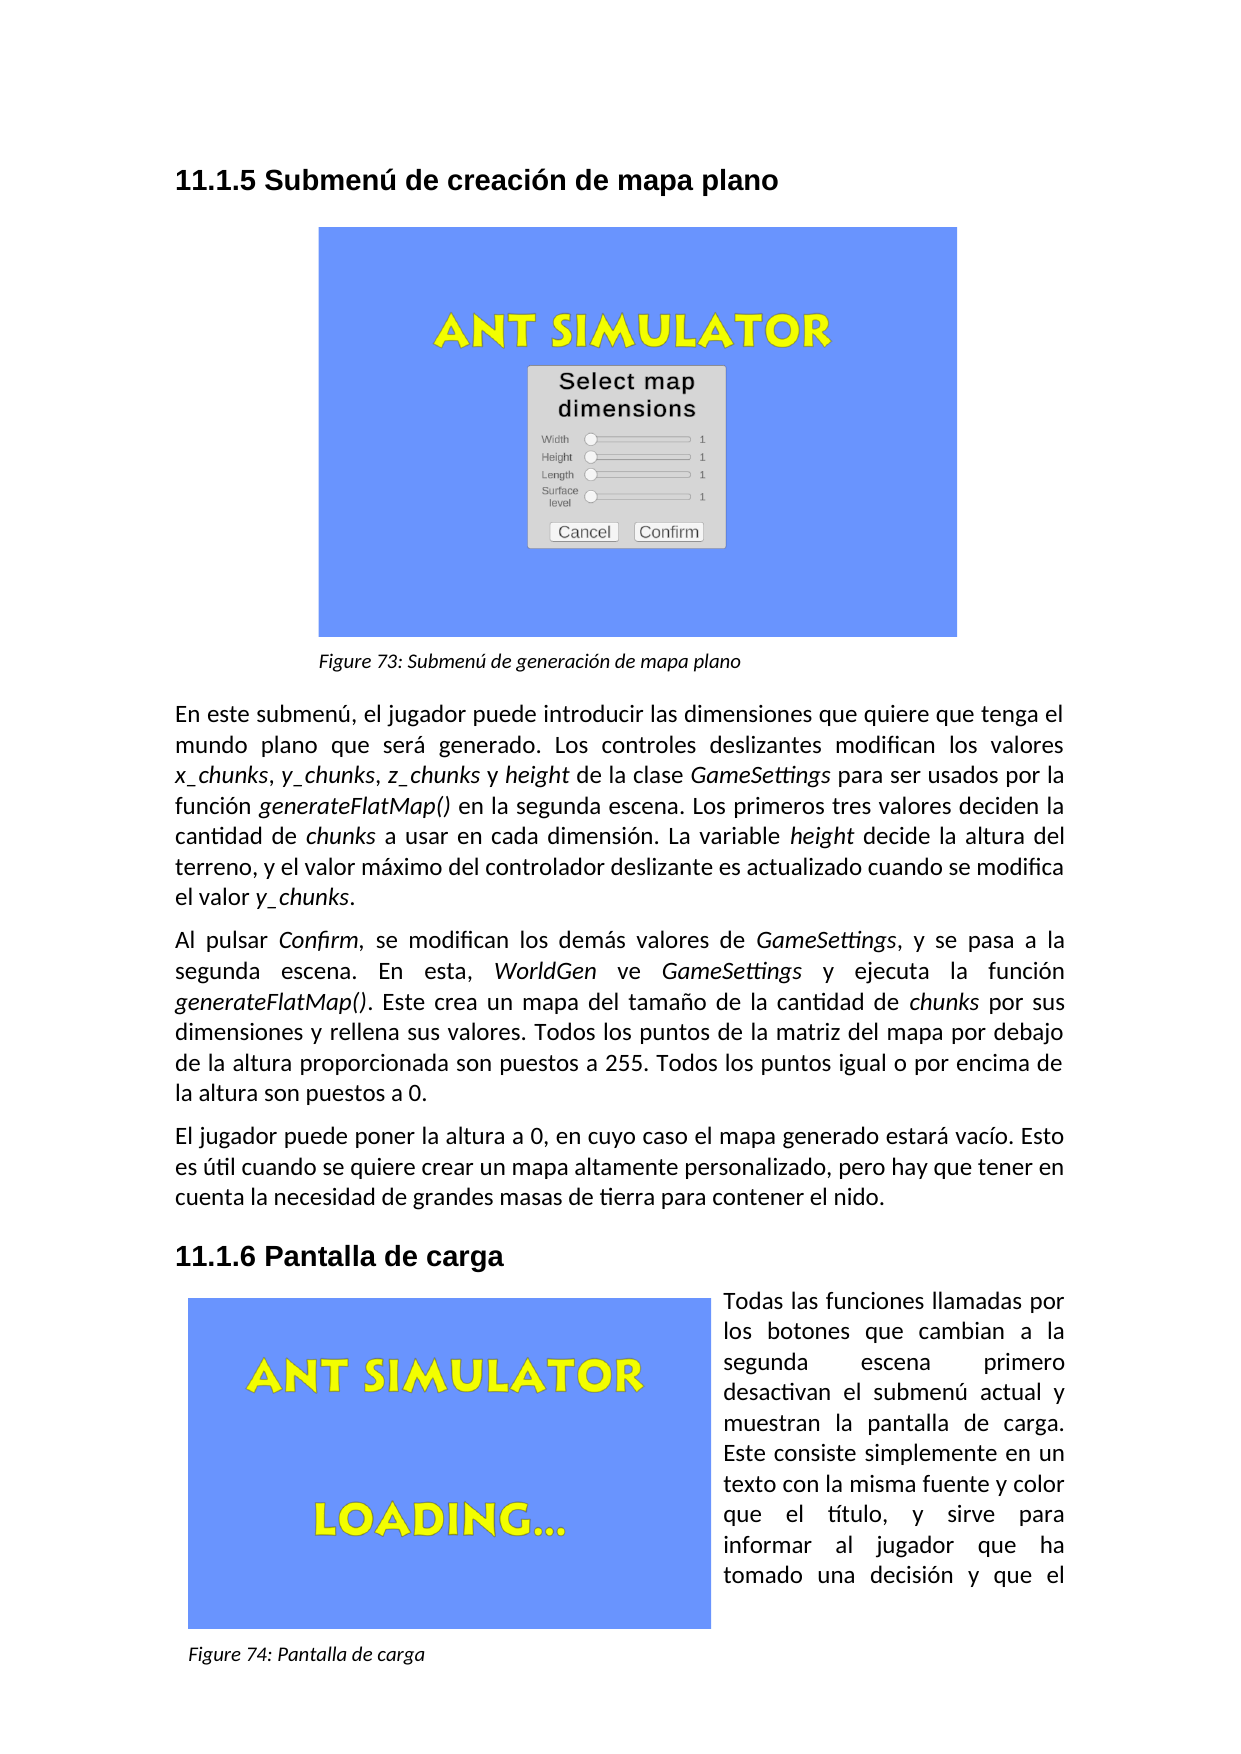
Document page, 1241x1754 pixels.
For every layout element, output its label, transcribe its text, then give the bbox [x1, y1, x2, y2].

text En este submenú, el jugador puede introducir las dimensiones que quiere que tenga el mundo plano que será generado. Los controles deslizantes modifican los valores x_chunks, y_chunks, z_chunks y height de la clase GameSettings para ser usados por la función generateFlatMap() en la segunda escena. Los primeros tres valores deciden la cantidad de chunks a usar en cada dimensión. La variable height decide la altura del terreno, y el valor máximo del controlador deslizante es actualizado cuando se modifica el valor y_chunks. [175, 208, 1065, 912]
text Figure 74: Pantalla de carga [188, 1629, 711, 1666]
text Al pulsar Confirm, se modifican los demás valores de GameSettings, y se pasa a la segunda escena. En esta, WorldGen ve GameSettings y ejecuta la función generateFlatMap(). Este crea un mapa del tamaño de la cantidad de chunks por sus dimensiones y rellena sus valores. Todos los puntos de la matriz del mapa por debajo de la altura proporcionada son puestos a 255. Todos los puntos igual o por encima de la altura son puestos a 0. [175, 924, 1065, 1108]
text Figure 73: Submenú de generación de mapa plano [318, 637, 957, 674]
picture [188, 1298, 712, 1629]
text El jugador puede poner la altura a 0, en cuyo caso el mapa generado estará vacío. Esto es útil cuando se quiere crear un mapa altamente personalizado, pero hay que tener en cuenta la necesidad de grandes masas de tierra para contener el nido. [175, 1120, 1065, 1212]
text Todas las funciones llamadas por los botones que cambian a la segunda escena primero desactivan el submenú actual y muestran la pantalla de carga. Este consiste simplemente en un texto con la misma fuente y color que el título, y sirve para informar al jugador que ha tomado una decisión y que el [175, 1285, 1065, 1590]
subtitle Submenú de creación de mapa plano [175, 162, 1065, 196]
subtitle Pantalla de carga [175, 1239, 1065, 1272]
picture [318, 227, 958, 637]
